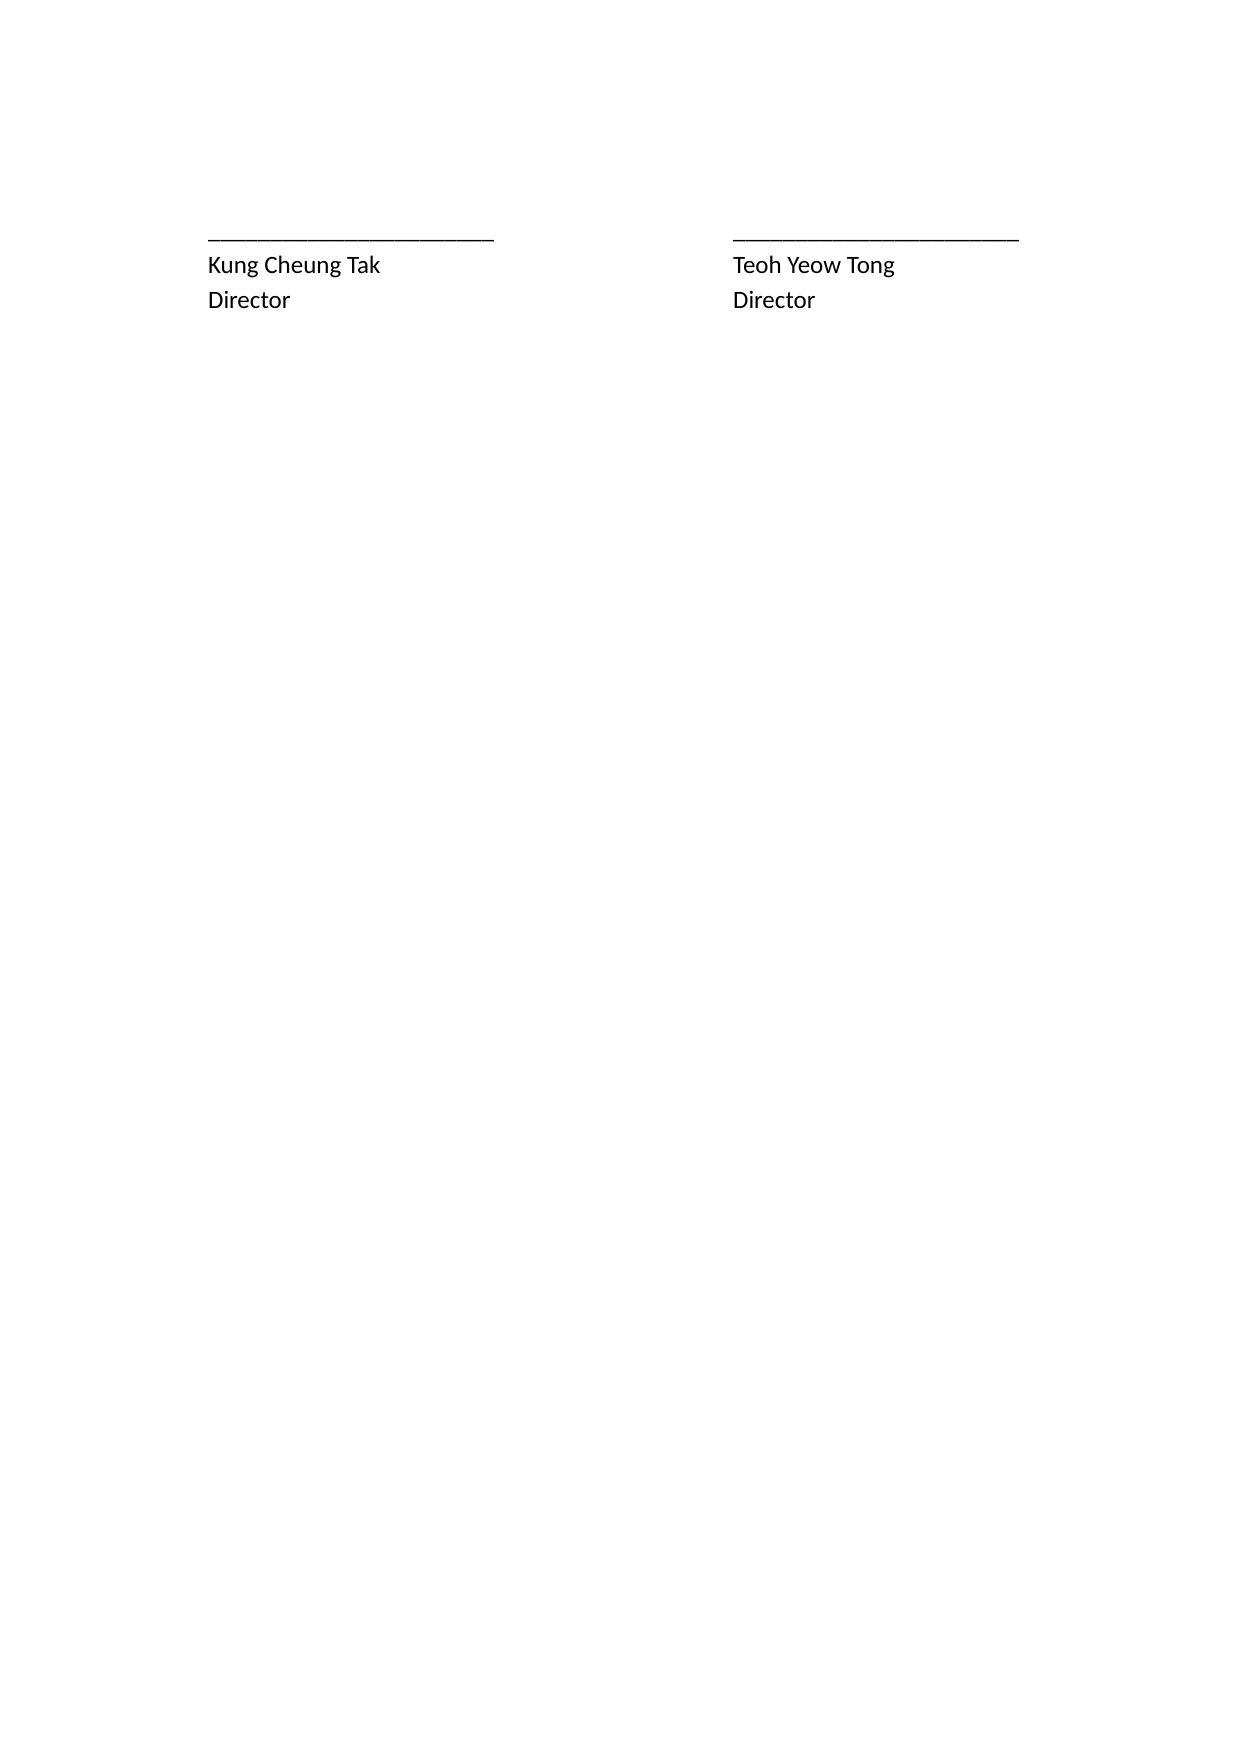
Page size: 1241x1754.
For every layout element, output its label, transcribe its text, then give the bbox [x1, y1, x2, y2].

text Director Director [133, 284, 1093, 314]
text _______________________ _______________________ [133, 214, 1093, 244]
text Kung Cheung Tak Teoh Yeow Tong [133, 249, 1093, 279]
